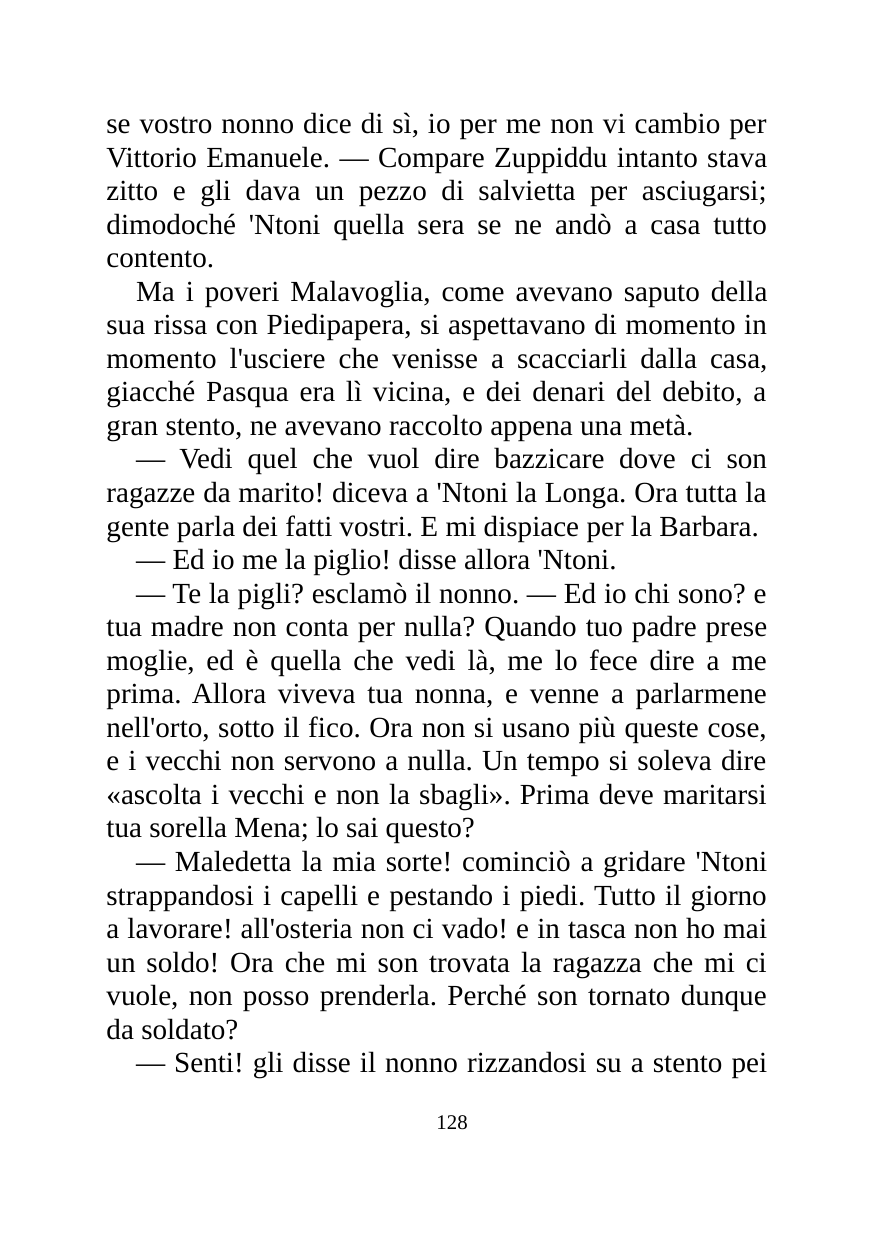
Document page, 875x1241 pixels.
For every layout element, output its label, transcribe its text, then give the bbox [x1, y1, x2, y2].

text — Vedi quel che vuol dire bazzicare dove ci son ragazze da marito! diceva a 'Ntoni la Longa. Ora tutta la gente parla dei fatti vostri. E mi dispiace per la Barbara. [106, 442, 768, 542]
text Ma i poveri Malavoglia, come avevano saputo della sua rissa con Piedipapera, si aspettavano di momento in momento l'usciere che venisse a scacciarli dalla casa, giacché Pasqua era lì vicina, e dei denari del debito, a gran stento, ne avevano raccolto appena una metà. [106, 274, 768, 442]
text — Maledetta la mia sorte! cominciò a gridare 'Ntoni strappandosi i capelli e pestando i piedi. Tutto il giorno a lavorare! all'osteria non ci vado! e in tasca non ho mai un soldo! Ora che mi son trovata la ragazza che mi ci vuole, non posso prenderla. Perché son tornato dunque da soldato? [106, 844, 768, 1045]
text — Ed io me la piglio! disse allora 'Ntoni. [106, 542, 768, 576]
text se vostro nonno dice di sì, io per me non vi cambio per Vittorio Emanuele. — Compare Zuppiddu intanto stava zitto e gli dava un pezzo di salvietta per asciugarsi; dimodoché 'Ntoni quella sera se ne andò a casa tutto contento. [106, 106, 768, 274]
text — Senti! gli disse il nonno rizzandosi su a stento pei [106, 1045, 768, 1079]
text — Te la pigli? esclamò il nonno. — Ed io chi sono? e tua madre non conta per nulla? Quando tuo padre prese moglie, ed è quella che vedi là, me lo fece dire a me prima. Allora viveva tua nonna, e venne a parlarmene nell'orto, sotto il fico. Ora non si usano più queste cose, e i vecchi non servono a nulla. Un tempo si soleva dire «ascolta i vecchi e non la sbagli». Prima deve maritarsi tua sorella Mena; lo sai questo? [106, 576, 768, 844]
